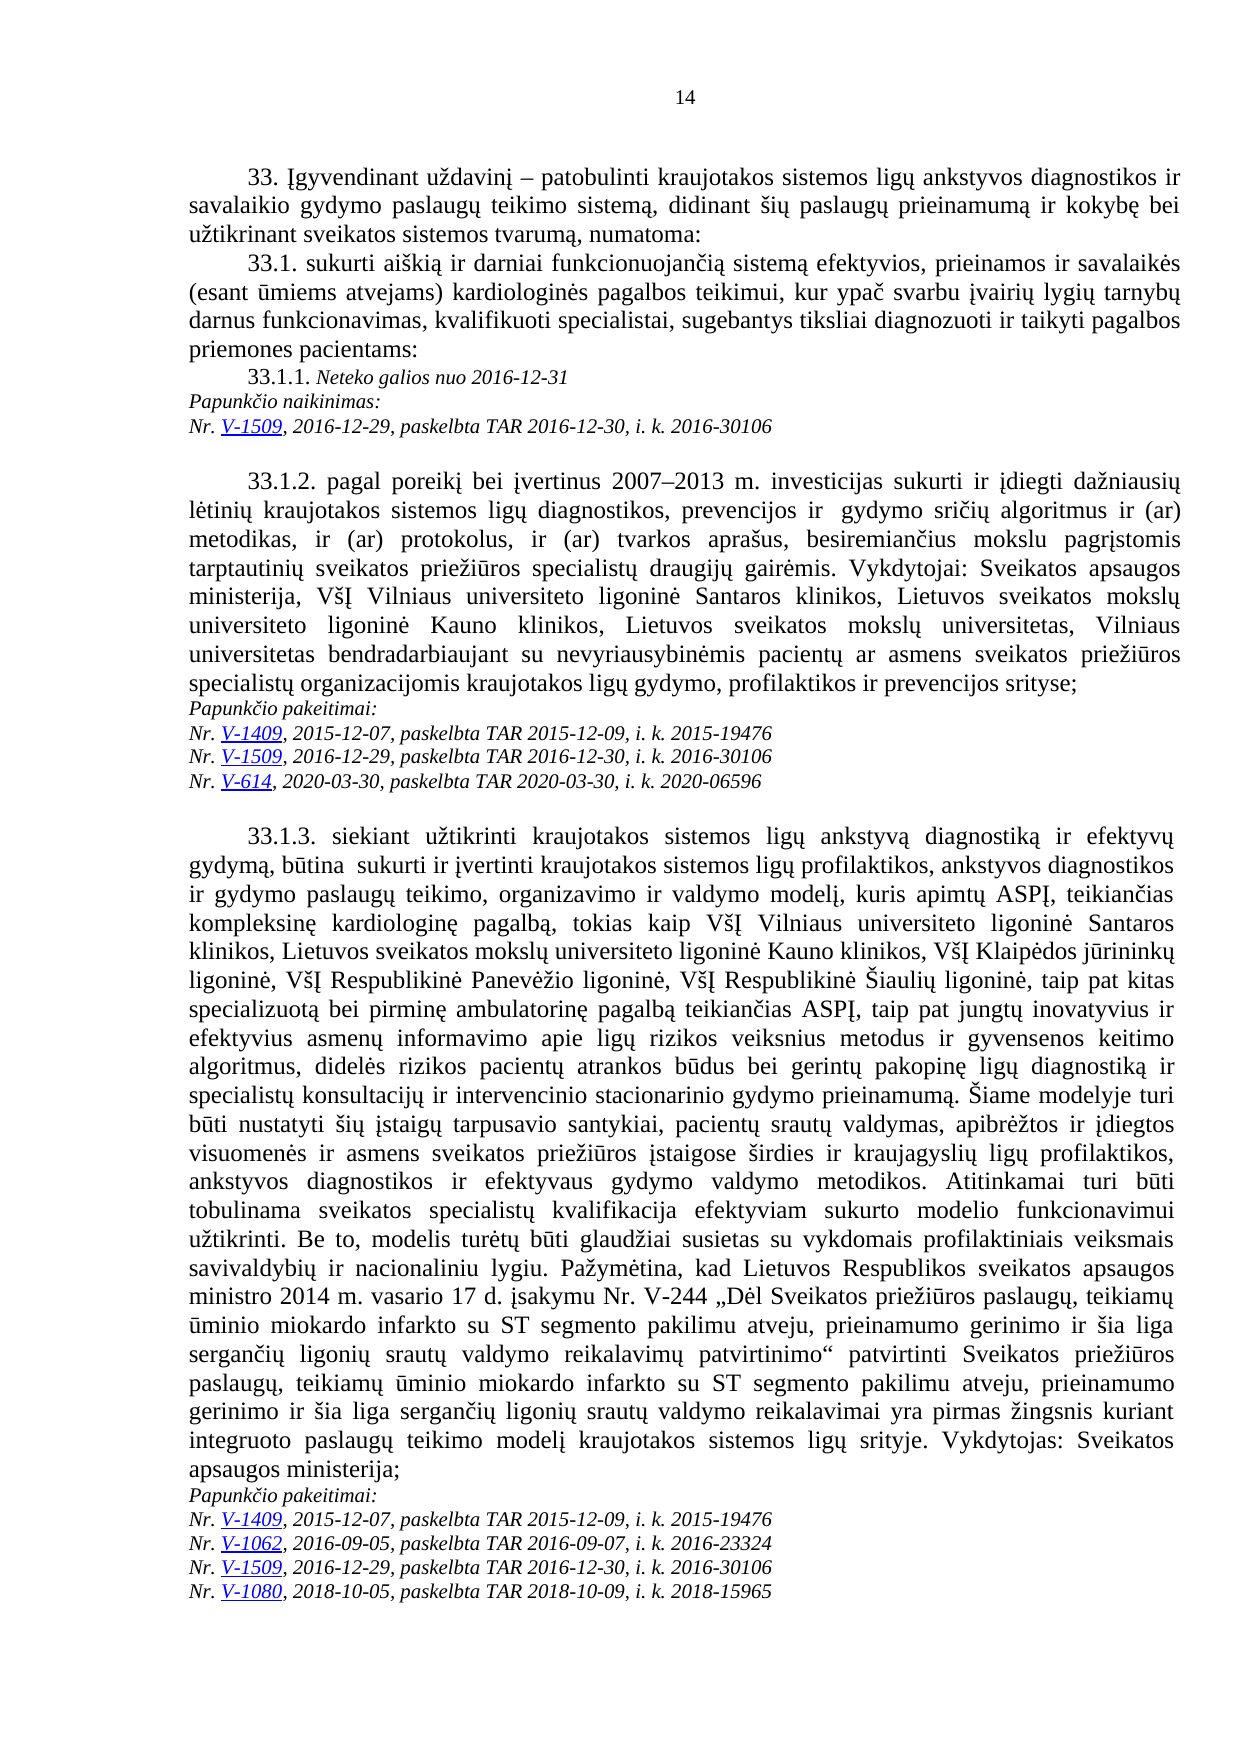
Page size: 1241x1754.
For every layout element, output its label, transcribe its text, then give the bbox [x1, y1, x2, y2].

text Nr. V-1409, 2015-12-07, paskelbta TAR 2015-12-09, i. k. 2015-19476 [188, 1507, 1181, 1531]
text Papunkčio naikinimas: [188, 389, 1181, 413]
text Papunkčio pakeitimai: [188, 696, 1181, 720]
text Nr. V-1509, 2016-12-29, paskelbta TAR 2016-12-30, i. k. 2016-30106 [188, 413, 1181, 438]
text 33.1. sukurti aiškią ir darniai funkcionuojančią sistemą efektyvios, prieinamos ir savalaikės (esant ūmiems atvejams) kardiologinės pagalbos teikimui, kur ypač svarbu įvairių lygių tarnybų darnus funkcionavimas, kvalifikuoti specialistai, sugebantys tiksliai diagnozuoti ir taikyti pagalbos priemones pacientams: [188, 248, 1181, 363]
text Nr. V-1080, 2018-10-05, paskelbta TAR 2018-10-09, i. k. 2018-15965 [188, 1579, 1181, 1603]
text 33.1.3. siekiant užtikrinti kraujotakos sistemos ligų ankstyvą diagnostiką ir efektyvų gydymą, būtina sukurti ir įvertinti kraujotakos sistemos ligų profilaktikos, ankstyvos diagnostikos ir gydymo paslaugų teikimo, organizavimo ir valdymo modelį, kuris apimtų ASPĮ, teikiančias kompleksinę kardiologinę pagalbą, tokias kaip VšĮ Vilniaus universiteto ligoninė Santaros klinikos, Lietuvos sveikatos mokslų universiteto ligoninė Kauno klinikos, VšĮ Klaipėdos jūrininkų ligoninė, VšĮ Respublikinė Panevėžio ligoninė, VšĮ Respublikinė Šiaulių ligoninė, taip pat kitas specializuotą bei pirminę ambulatorinę pagalbą teikiančias ASPĮ, taip pat jungtų inovatyvius ir efektyvius asmenų informavimo apie ligų rizikos veiksnius metodus ir gyvensenos keitimo algoritmus, didelės rizikos pacientų atrankos būdus bei gerintų pakopinę ligų diagnostiką ir specialistų konsultacijų ir intervencinio stacionarinio gydymo prieinamumą. Šiame modelyje turi būti nustatyti šių įstaigų tarpusavio santykiai, pacientų srautų valdymas, apibrėžtos ir įdiegtos visuomenės ir asmens sveikatos priežiūros įstaigose širdies ir kraujagyslių ligų profilaktikos, ankstyvos diagnostikos ir efektyvaus gydymo valdymo metodikos. Atitinkamai turi būti tobulinama sveikatos specialistų kvalifikacija efektyviam sukurto modelio funkcionavimui užtikrinti. Be to, modelis turėtų būti glaudžiai susietas su vykdomais profilaktiniais veiksmais savivaldybių ir nacionaliniu lygiu. Pažymėtina, kad Lietuvos Respublikos sveikatos apsaugos ministro 2014 m. vasario 17 d. įsakymu Nr. V-244 „Dėl Sveikatos priežiūros paslaugų, teikiamų ūminio miokardo infarkto su ST segmento pakilimu atveju, prieinamumo gerinimo ir šia liga sergančių ligonių srautų valdymo reikalavimų patvirtinimo“ patvirtinti Sveikatos priežiūros paslaugų, teikiamų ūminio miokardo infarkto su ST segmento pakilimu atveju, prieinamumo gerinimo ir šia liga sergančių ligonių srautų valdymo reikalavimai yra pirmas žingsnis kuriant integruoto paslaugų teikimo modelį kraujotakos sistemos ligų srityje. Vykdytojas: Sveikatos apsaugos ministerija; [188, 821, 1175, 1483]
text Papunkčio pakeitimai: [188, 1483, 1181, 1507]
text Nr. V-1062, 2016-09-05, paskelbta TAR 2016-09-07, i. k. 2016-23324 [188, 1531, 1181, 1555]
text Nr. V-1509, 2016-12-29, paskelbta TAR 2016-12-30, i. k. 2016-30106 [188, 1555, 1181, 1579]
text 33.1.2. pagal poreikį bei įvertinus 2007–2013 m. investicijas sukurti ir įdiegti dažniausių lėtinių kraujotakos sistemos ligų diagnostikos, prevencijos ir gydymo sričių algoritmus ir (ar) metodikas, ir (ar) protokolus, ir (ar) tvarkos aprašus, besiremiančius mokslu pagrįstomis tarptautinių sveikatos priežiūros specialistų draugijų gairėmis. Vykdytojai: Sveikatos apsaugos ministerija, VšĮ Vilniaus universiteto ligoninė Santaros klinikos, Lietuvos sveikatos mokslų universiteto ligoninė Kauno klinikos, Lietuvos sveikatos mokslų universitetas, Vilniaus universitetas bendradarbiaujant su nevyriausybinėmis pacientų ar asmens sveikatos priežiūros specialistų organizacijomis kraujotakos ligų gydymo, profilaktikos ir prevencijos srityse; [188, 466, 1181, 696]
text Nr. V-1509, 2016-12-29, paskelbta TAR 2016-12-30, i. k. 2016-30106 [188, 744, 1181, 768]
text 33.1.1. Neteko galios nuo 2016-12-31 [188, 363, 1181, 389]
text Nr. V-1409, 2015-12-07, paskelbta TAR 2015-12-09, i. k. 2015-19476 [188, 720, 1181, 744]
text 33. Įgyvendinant uždavinį – patobulinti kraujotakos sistemos ligų ankstyvos diagnostikos ir savalaikio gydymo paslaugų teikimo sistemą, didinant šių paslaugų prieinamumą ir kokybę bei užtikrinant sveikatos sistemos tvarumą, numatoma: [188, 162, 1181, 248]
text Nr. V-614, 2020-03-30, paskelbta TAR 2020-03-30, i. k. 2020-06596 [188, 768, 1181, 793]
